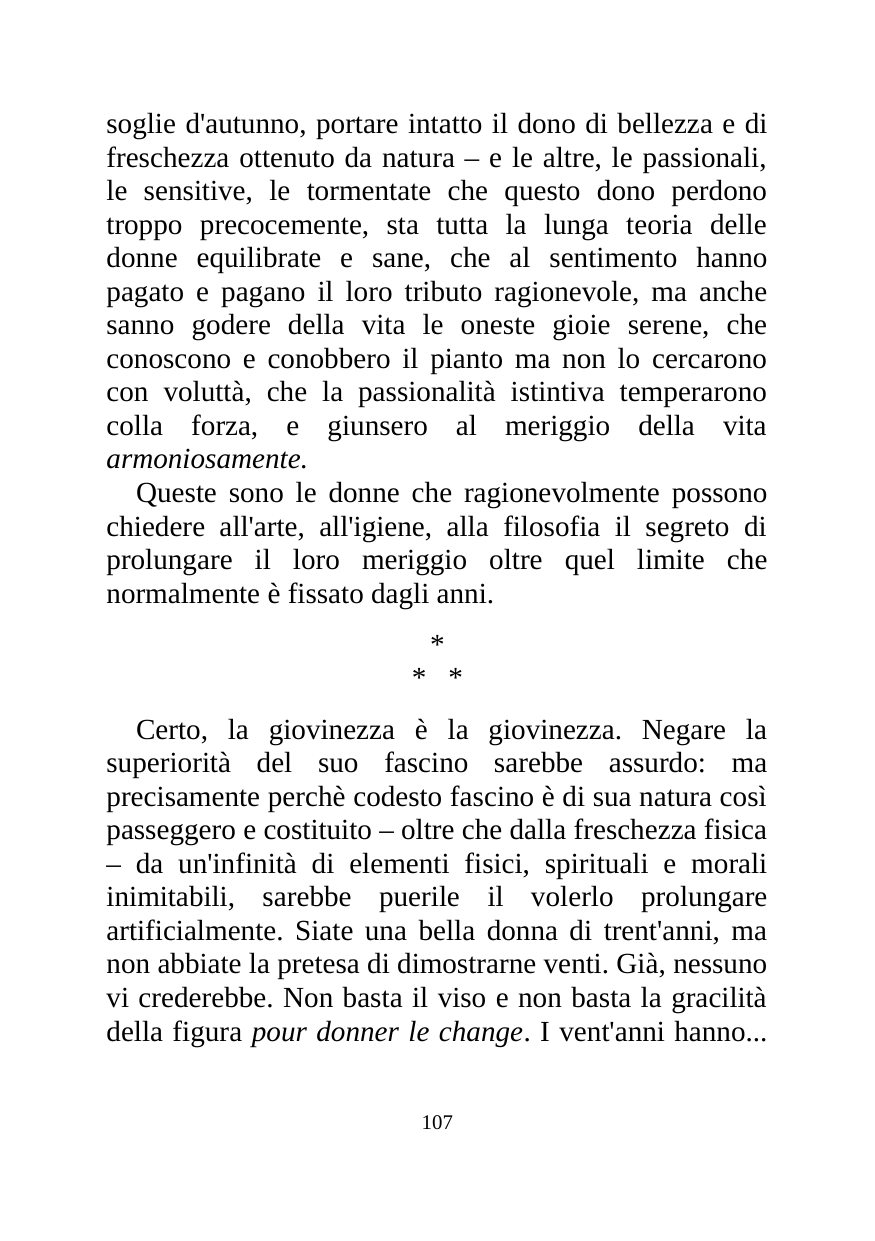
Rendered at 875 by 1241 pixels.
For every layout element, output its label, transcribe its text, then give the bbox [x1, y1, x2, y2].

text * * * [106, 627, 768, 694]
text Queste sono le donne che ragionevolmente possono chiedere all'arte, all'igiene, alla filosofia il segreto di prolungare il loro meriggio oltre quel limite che normalmente è fissato dagli anni. [106, 475, 768, 609]
text Certo, la giovinezza è la giovinezza. Negare la superiorità del suo fascino sarebbe assurdo: ma precisamente perchè codesto fascino è di sua natura così passeggero e costituito – oltre che dalla freschezza fisica – da un'infinità di elementi fisici, spirituali e morali inimitabili, sarebbe puerile il volerlo prolungare artificialmente. Siate una bella donna di trent'anni, ma non abbiate la pretesa di dimostrarne venti. Già, nessuno vi crederebbe. Non basta il viso e non basta la gracilità della figura pour donner le change. I vent'anni hanno... [106, 712, 768, 1047]
text soglie d'autunno, portare intatto il dono di bellezza e di freschezza ottenuto da natura – e le altre, le passionali, le sensitive, le tormentate che questo dono perdono troppo precocemente, sta tutta la lunga teoria delle donne equilibrate e sane, che al sentimento hanno pagato e pagano il loro tributo ragionevole, ma anche sanno godere della vita le oneste gioie serene, che conoscono e conobbero il pianto ma non lo cercarono con voluttà, che la passionalità istintiva temperarono colla forza, e giunsero al meriggio della vita armoniosamente. [106, 106, 768, 475]
